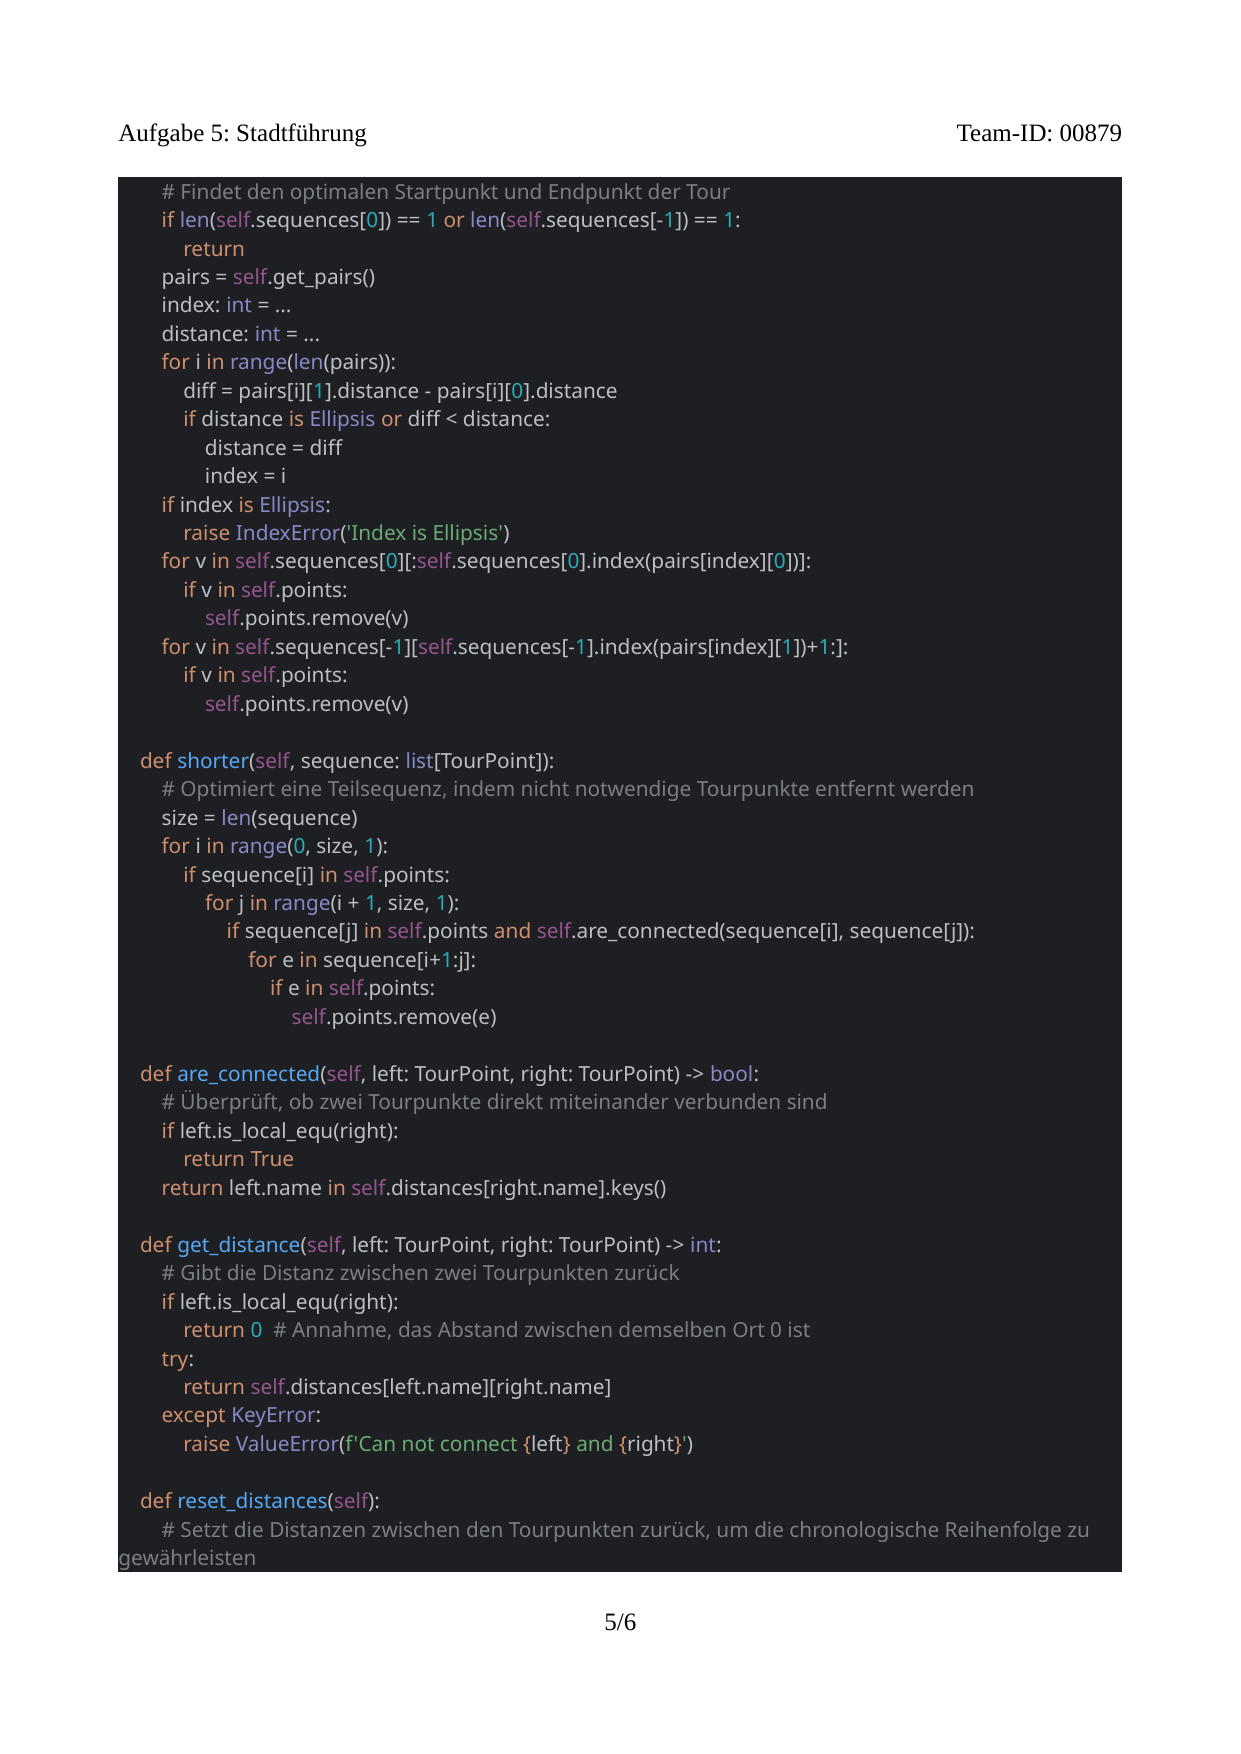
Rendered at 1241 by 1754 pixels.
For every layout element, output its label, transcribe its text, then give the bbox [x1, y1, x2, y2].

text # Findet den optimalen Startpunkt und Endpunkt der Tour if len(self.sequences[0]) == 1 or len(self.sequences[-1]) == 1: return pairs = self.get_pairs() index: int = ... distance: int = ... for i in range(len(pairs)): diff = pairs[i][1].distance - pairs[i][0].distance if distance is Ellipsis or diff < distance: distance = diff index = i if index is Ellipsis: raise IndexError('Index is Ellipsis') for v in self.sequences[0][:self.sequences[0].index(pairs[index][0])]: if v in self.points: self.points.remove(v) for v in self.sequences[-1][self.sequences[-1].index(pairs[index][1])+1:]: if v in self.points: self.points.remove(v) def shorter(self, sequence: list[TourPoint]): # Optimiert eine Teilsequenz, indem nicht notwendige Tourpunkte entfernt werden size = len(sequence) for i in range(0, size, 1): if sequence[i] in self.points: for j in range(i + 1, size, 1): if sequence[j] in self.points and self.are_connected(sequence[i], sequence[j]): for e in sequence[i+1:j]: if e in self.points: self.points.remove(e) def are_connected(self, left: TourPoint, right: TourPoint) -> bool: # Überprüft, ob zwei Tourpunkte direkt miteinander verbunden sind if left.is_local_equ(right): return True return left.name in self.distances[right.name].keys() def get_distance(self, left: TourPoint, right: TourPoint) -> int: # Gibt die Distanz zwischen zwei Tourpunkten zurück if left.is_local_equ(right): return 0 # Annahme, das Abstand zwischen demselben Ort 0 ist try: return self.distances[left.name][right.name] except KeyError: raise ValueError(f'Can not connect {left} and {right}') def reset_distances(self): # Setzt die Distanzen zwischen den Tourpunkten zurück, um die chronologische Reihenfolge zu gewährleisten [118, 177, 1122, 1572]
